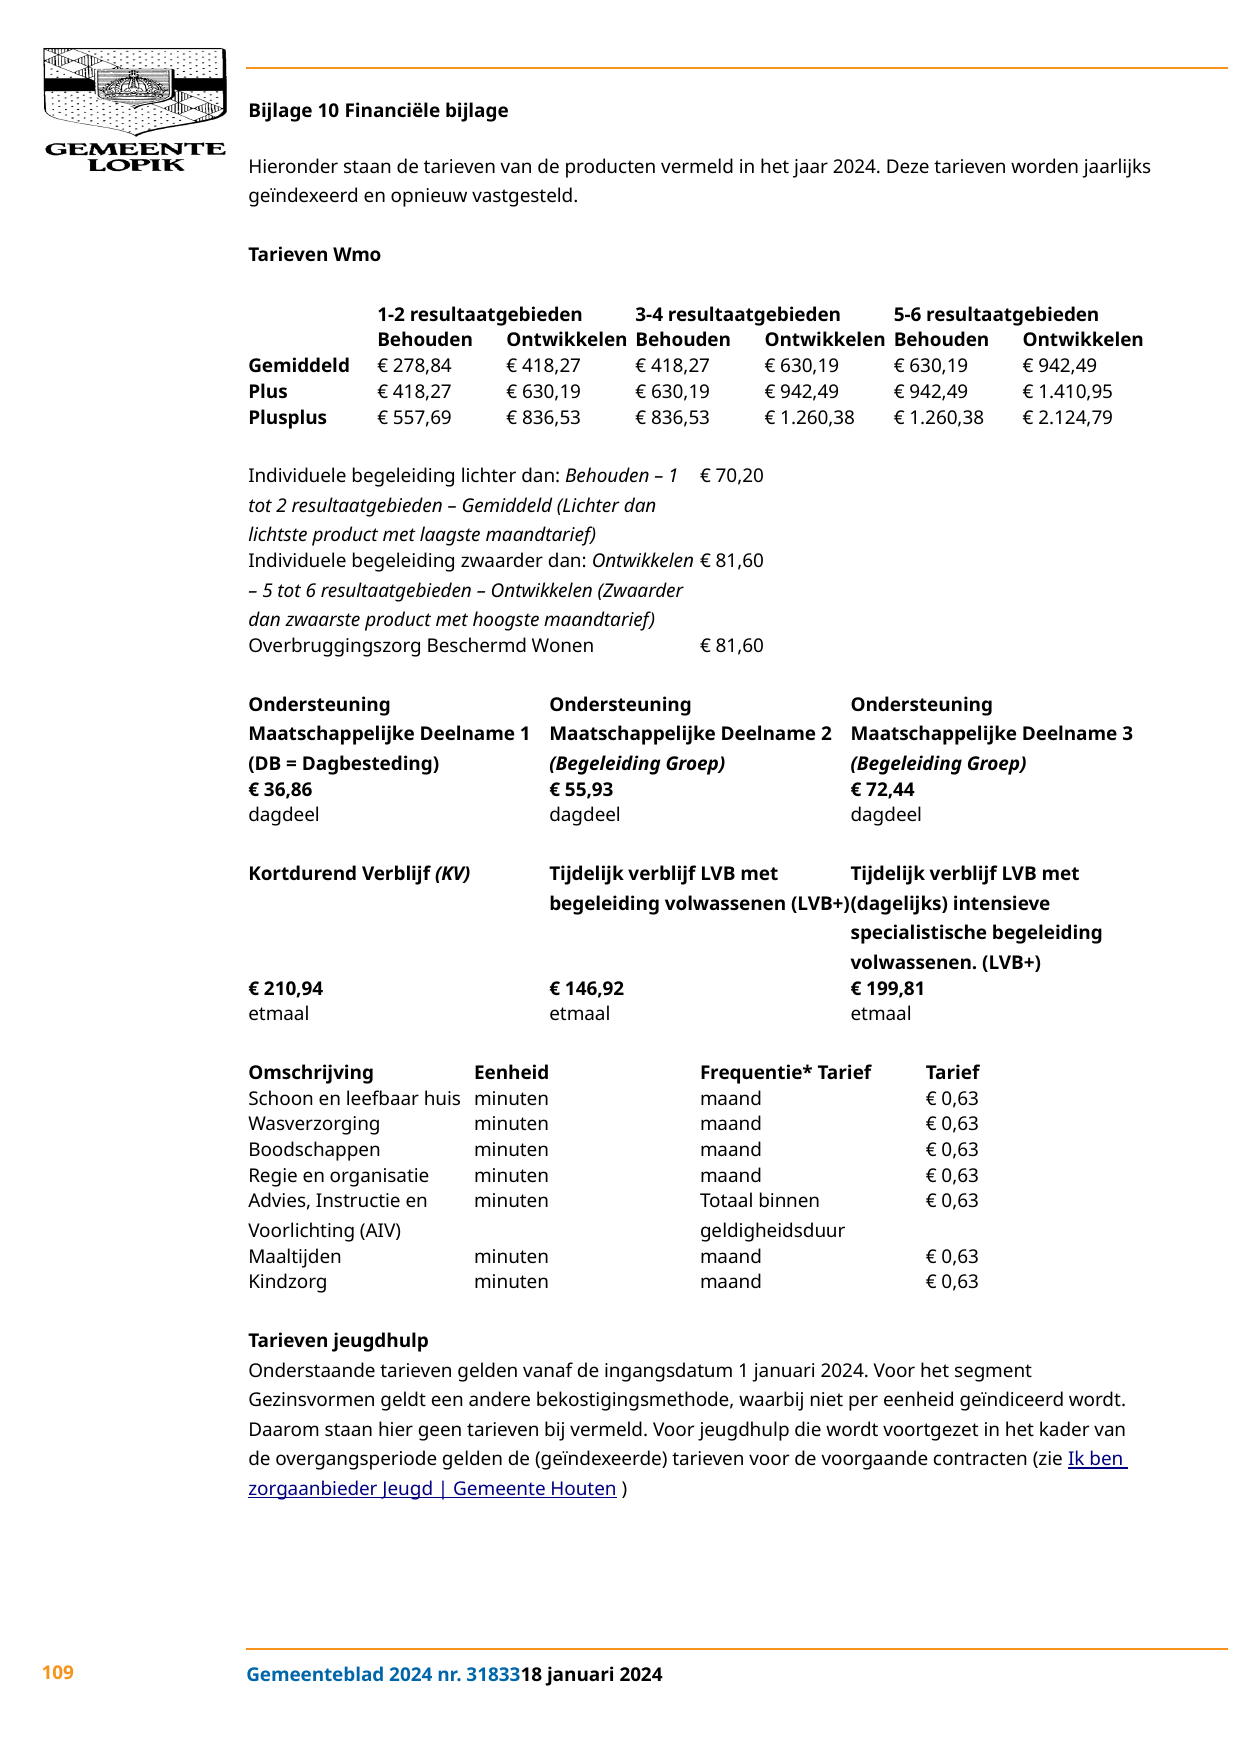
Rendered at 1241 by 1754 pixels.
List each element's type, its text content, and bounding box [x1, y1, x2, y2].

table_cell etmaal [248, 1000, 549, 1026]
table_cell € 0,63 [926, 1188, 1152, 1243]
table_cell Behouden [894, 327, 1022, 352]
table_cell maand [700, 1085, 926, 1111]
table_header Tijdelijk verblijf LVB met begeleiding volwassenen (LVB+) [549, 860, 850, 975]
table_cell Maaltijden [248, 1243, 474, 1269]
table_cell minuten [474, 1188, 700, 1243]
table_cell minuten [474, 1136, 700, 1162]
table_cell minuten [474, 1162, 700, 1188]
table_header Kortdurend Verblijf (KV) [248, 860, 549, 975]
table_cell € 55,93 [549, 776, 850, 802]
table_header Ondersteuning Maatschappelijke Deelname 1 (DB = Dagbesteding) [248, 691, 549, 776]
table_cell Overbruggingszorg Beschermd Wonen [248, 632, 700, 658]
table_cell € 630,19 [635, 378, 764, 404]
table_cell dagdeel [248, 802, 549, 827]
table_header [248, 301, 377, 327]
table_cell € 942,49 [764, 378, 893, 404]
table_cell € 278,84 [377, 353, 506, 378]
table_cell € 942,49 [1023, 353, 1152, 378]
table_header Ondersteuning Maatschappelijke Deelname 3 (Begeleiding Groep) [850, 691, 1152, 776]
table_header Frequentie* Tarief [700, 1059, 926, 1085]
table_cell Totaal binnen geldigheidsduur [700, 1188, 926, 1243]
table_cell € 36,86 [248, 776, 549, 802]
table_cell € 0,63 [926, 1162, 1152, 1188]
table_cell Kindzorg [248, 1269, 474, 1294]
table_cell Wasverzorging [248, 1111, 474, 1136]
table_cell € 0,63 [926, 1243, 1152, 1269]
table_cell € 210,94 [248, 975, 549, 1000]
table_cell € 72,44 [850, 776, 1152, 802]
table_cell € 0,63 [926, 1136, 1152, 1162]
table_cell € 146,92 [549, 975, 850, 1000]
table_cell € 836,53 [635, 404, 764, 429]
table_cell € 418,27 [377, 378, 506, 404]
table_cell minuten [474, 1269, 700, 1294]
table_cell € 0,63 [926, 1111, 1152, 1136]
table_cell Individuele begeleiding zwaarder dan: Ontwikkelen – 5 tot 6 resultaatgebieden – Ontwikkelen (Zwaarder dan zwaarste product met hoogste maandtarief) [248, 548, 700, 632]
table_cell Plusplus [248, 404, 377, 429]
table_cell Behouden [635, 327, 764, 352]
table_cell € 942,49 [894, 378, 1022, 404]
table_cell Gemiddeld [248, 353, 377, 378]
table_header Eenheid [474, 1059, 700, 1085]
text Tarieven jeugdhulp [248, 1327, 1152, 1353]
table_cell minuten [474, 1243, 700, 1269]
table_cell € 630,19 [506, 378, 635, 404]
table_cell Ontwikkelen [506, 327, 635, 352]
table_cell € 1.260,38 [894, 404, 1022, 429]
table_cell etmaal [549, 1000, 850, 1026]
table_cell € 836,53 [506, 404, 635, 429]
table_header Tijdelijk verblijf LVB met (dagelijks) intensieve specialistische begeleiding volwassenen. (LVB+) [850, 860, 1152, 975]
table_cell € 0,63 [926, 1085, 1152, 1111]
table_cell € 199,81 [850, 975, 1152, 1000]
text Hieronder staan de tarieven van de producten vermeld in het jaar 2024. Deze tarieven worden jaarlijks geïndexeerd en opnieuw vastgesteld. [248, 153, 1152, 208]
table_header Individuele begeleiding lichter dan: Behouden – 1 tot 2 resultaatgebieden – Gemiddeld (Lichter dan lichtste product met laagste maandtarief) [248, 463, 700, 547]
table_cell Behouden [377, 327, 506, 352]
table_header Tarief [926, 1059, 1152, 1085]
table_cell € 81,60 [700, 632, 1152, 658]
table_cell Regie en organisatie [248, 1162, 474, 1188]
table_header Omschrijving [248, 1059, 474, 1085]
table_cell € 418,27 [635, 353, 764, 378]
table_cell Schoon en leefbaar huis [248, 1085, 474, 1111]
text Onderstaande tarieven gelden vanaf de ingangsdatum 1 januari 2024. Voor het segment Gezinsvormen geldt een andere bekostigingsmethode, waarbij niet per eenheid geïndiceerd wordt. Daarom staan hier geen tarieven bij vermeld. Voor jeugdhulp die wordt voortgezet in het kader van de overgangsperiode gelden de (geïndexeerde) tarieven voor de voorgaande contracten (zie Ik ben zorgaanbieder Jeugd | Gemeente Houten ) [248, 1357, 1152, 1501]
table_cell € 557,69 [377, 404, 506, 429]
table_cell Ontwikkelen [1023, 327, 1152, 352]
table_cell Advies, Instructie en Voorlichting (AIV) [248, 1188, 474, 1243]
table_cell maand [700, 1243, 926, 1269]
table_cell maand [700, 1269, 926, 1294]
table_cell minuten [474, 1085, 700, 1111]
picture [41, 47, 231, 172]
table_header € 70,20 [700, 463, 1152, 547]
table_cell minuten [474, 1111, 700, 1136]
table_header 1-2 resultaatgebieden [377, 301, 635, 327]
table_cell € 1.260,38 [764, 404, 893, 429]
table_cell etmaal [850, 1000, 1152, 1026]
table_cell € 2.124,79 [1023, 404, 1152, 429]
table_header 3-4 resultaatgebieden [635, 301, 893, 327]
table_cell € 630,19 [894, 353, 1022, 378]
table_cell Plus [248, 378, 377, 404]
table_cell dagdeel [850, 802, 1152, 827]
table_cell € 0,63 [926, 1269, 1152, 1294]
table_cell maand [700, 1111, 926, 1136]
table_cell maand [700, 1162, 926, 1188]
text Tarieven Wmo [248, 242, 1152, 267]
table_header Ondersteuning Maatschappelijke Deelname 2 (Begeleiding Groep) [549, 691, 850, 776]
table_header 5-6 resultaatgebieden [894, 301, 1152, 327]
table_cell Ontwikkelen [764, 327, 893, 352]
table_cell Boodschappen [248, 1136, 474, 1162]
text Bijlage 10 Financiële bijlage [248, 95, 1152, 123]
table_cell € 630,19 [764, 353, 893, 378]
table_cell [248, 327, 377, 352]
table_cell € 1.410,95 [1023, 378, 1152, 404]
table_cell € 81,60 [700, 548, 1152, 632]
table_cell € 418,27 [506, 353, 635, 378]
table_cell dagdeel [549, 802, 850, 827]
table_cell maand [700, 1136, 926, 1162]
